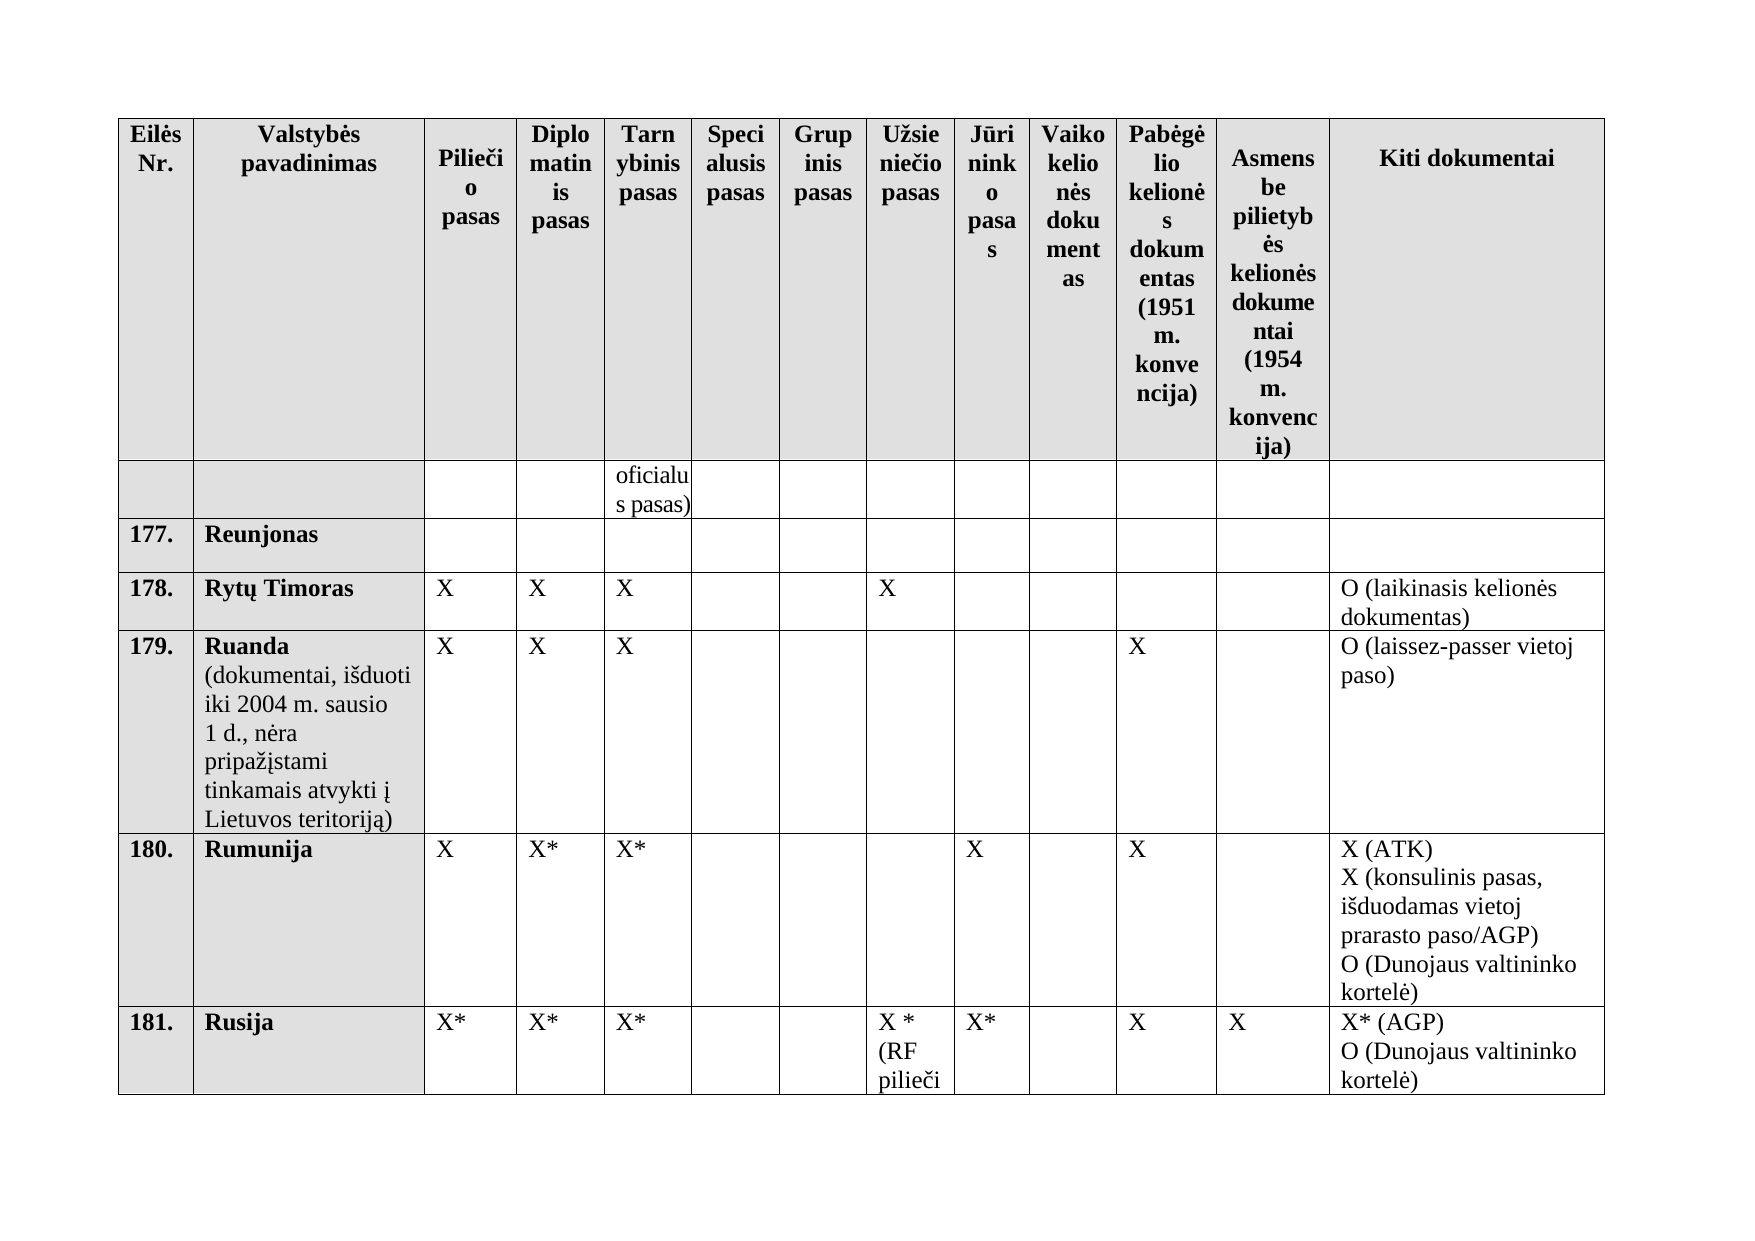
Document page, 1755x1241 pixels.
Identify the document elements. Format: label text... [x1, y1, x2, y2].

table_cell [425, 461, 516, 518]
table_cell Rusija [194, 1007, 424, 1093]
table_cell [1117, 519, 1216, 572]
table_cell [1117, 461, 1216, 518]
table_cell X [1117, 834, 1216, 1006]
table_cell [692, 461, 779, 518]
table_cell [1117, 573, 1216, 630]
table_cell [1030, 834, 1116, 1006]
table_header Piliečio pasas [425, 119, 516, 459]
table_cell [780, 834, 866, 1006]
table_cell [780, 573, 866, 630]
table_cell X * (RF pilieči [867, 1007, 954, 1093]
table_cell [867, 834, 954, 1006]
table_cell [1330, 519, 1604, 572]
table_header Diplomatinis pasas [517, 119, 604, 459]
table_cell [867, 631, 954, 833]
table_cell [780, 631, 866, 833]
table_cell X [605, 631, 691, 833]
table_cell [1030, 1007, 1116, 1093]
table_cell X* [955, 1007, 1029, 1093]
table_cell oficialus pasas) [605, 461, 691, 518]
table_cell X (ATK) X (konsulinis pasas, išduodamas vietoj prarasto paso/AGP) O (Dunojaus valtininko kortelė) [1330, 834, 1604, 1006]
table_cell X [425, 573, 516, 630]
table_cell X [1117, 631, 1216, 833]
table_cell Rumunija [194, 834, 424, 1006]
table_cell [425, 519, 516, 572]
table_cell X [605, 573, 691, 630]
table_cell [955, 573, 1029, 630]
table_cell [119, 461, 193, 518]
table_cell 177. [119, 519, 193, 572]
table_cell X* [517, 834, 604, 1006]
table_cell X [1117, 1007, 1216, 1093]
table_cell [867, 519, 954, 572]
table_cell 181. [119, 1007, 193, 1093]
table_cell [955, 631, 1029, 833]
table_cell [955, 519, 1029, 572]
table_cell X* [517, 1007, 604, 1093]
table_cell X [425, 834, 516, 1006]
table_cell [692, 834, 779, 1006]
table_cell X* (AGP) O (Dunojaus valtininko kortelė) [1330, 1007, 1604, 1093]
table_cell X [867, 573, 954, 630]
table_cell [605, 519, 691, 572]
table_cell [1330, 461, 1604, 518]
table_cell [692, 1007, 779, 1093]
table_header Asmens be pilietybės kelionės dokumentai (1954 m. konvencija) [1217, 119, 1329, 459]
table_cell [1217, 631, 1329, 833]
table_cell 178. [119, 573, 193, 630]
table_cell X* [425, 1007, 516, 1093]
table_cell [1217, 834, 1329, 1006]
table_header Užsieniečio pasas [867, 119, 954, 459]
table_cell [955, 461, 1029, 518]
table_cell [517, 461, 604, 518]
table_cell [780, 461, 866, 518]
table_cell 180. [119, 834, 193, 1006]
table_header Specialusis pasas [692, 119, 779, 459]
table_cell [1030, 519, 1116, 572]
table_cell 179. [119, 631, 193, 833]
table_cell X* [605, 1007, 691, 1093]
table_cell Ruanda (dokumentai, išduoti iki 2004 m. sausio 1 d., nėra pripažįstami tinkamais atvykti į Lietuvos teritoriją) [194, 631, 424, 833]
table_header Tarnybinis pasas [605, 119, 691, 459]
table_header Pabėgėlio kelionės dokumentas (1951 m. konvencija) [1117, 119, 1216, 459]
table_header Jūrininko pasas [955, 119, 1029, 459]
table_cell [692, 631, 779, 833]
table_cell Reunjonas [194, 519, 424, 572]
table_header Valstybės pavadinimas [194, 119, 424, 459]
table_cell X [955, 834, 1029, 1006]
table_header Vaiko kelionės dokumentas [1030, 119, 1116, 459]
table_header Eilės Nr. [119, 119, 193, 459]
table_cell [1217, 573, 1329, 630]
table_cell [1217, 519, 1329, 572]
table_cell [1030, 461, 1116, 518]
table_cell X [517, 573, 604, 630]
table_cell X* [605, 834, 691, 1006]
table_cell [1217, 461, 1329, 518]
table_cell [867, 461, 954, 518]
table_cell [517, 519, 604, 572]
table_cell [1030, 573, 1116, 630]
table_cell [780, 1007, 866, 1093]
table_cell X [1217, 1007, 1329, 1093]
table_header Kiti dokumentai [1330, 119, 1604, 459]
table_cell [1030, 631, 1116, 833]
table_cell O (laissez-passer vietoj paso) [1330, 631, 1604, 833]
table_cell [194, 461, 424, 518]
table_header Grupinis pasas [780, 119, 866, 459]
table_cell X [425, 631, 516, 833]
table_cell O (laikinasis kelionės dokumentas) [1330, 573, 1604, 630]
table_cell [780, 519, 866, 572]
table_cell [692, 519, 779, 572]
table_cell Rytų Timoras [194, 573, 424, 630]
table_cell [692, 573, 779, 630]
table_cell X [517, 631, 604, 833]
